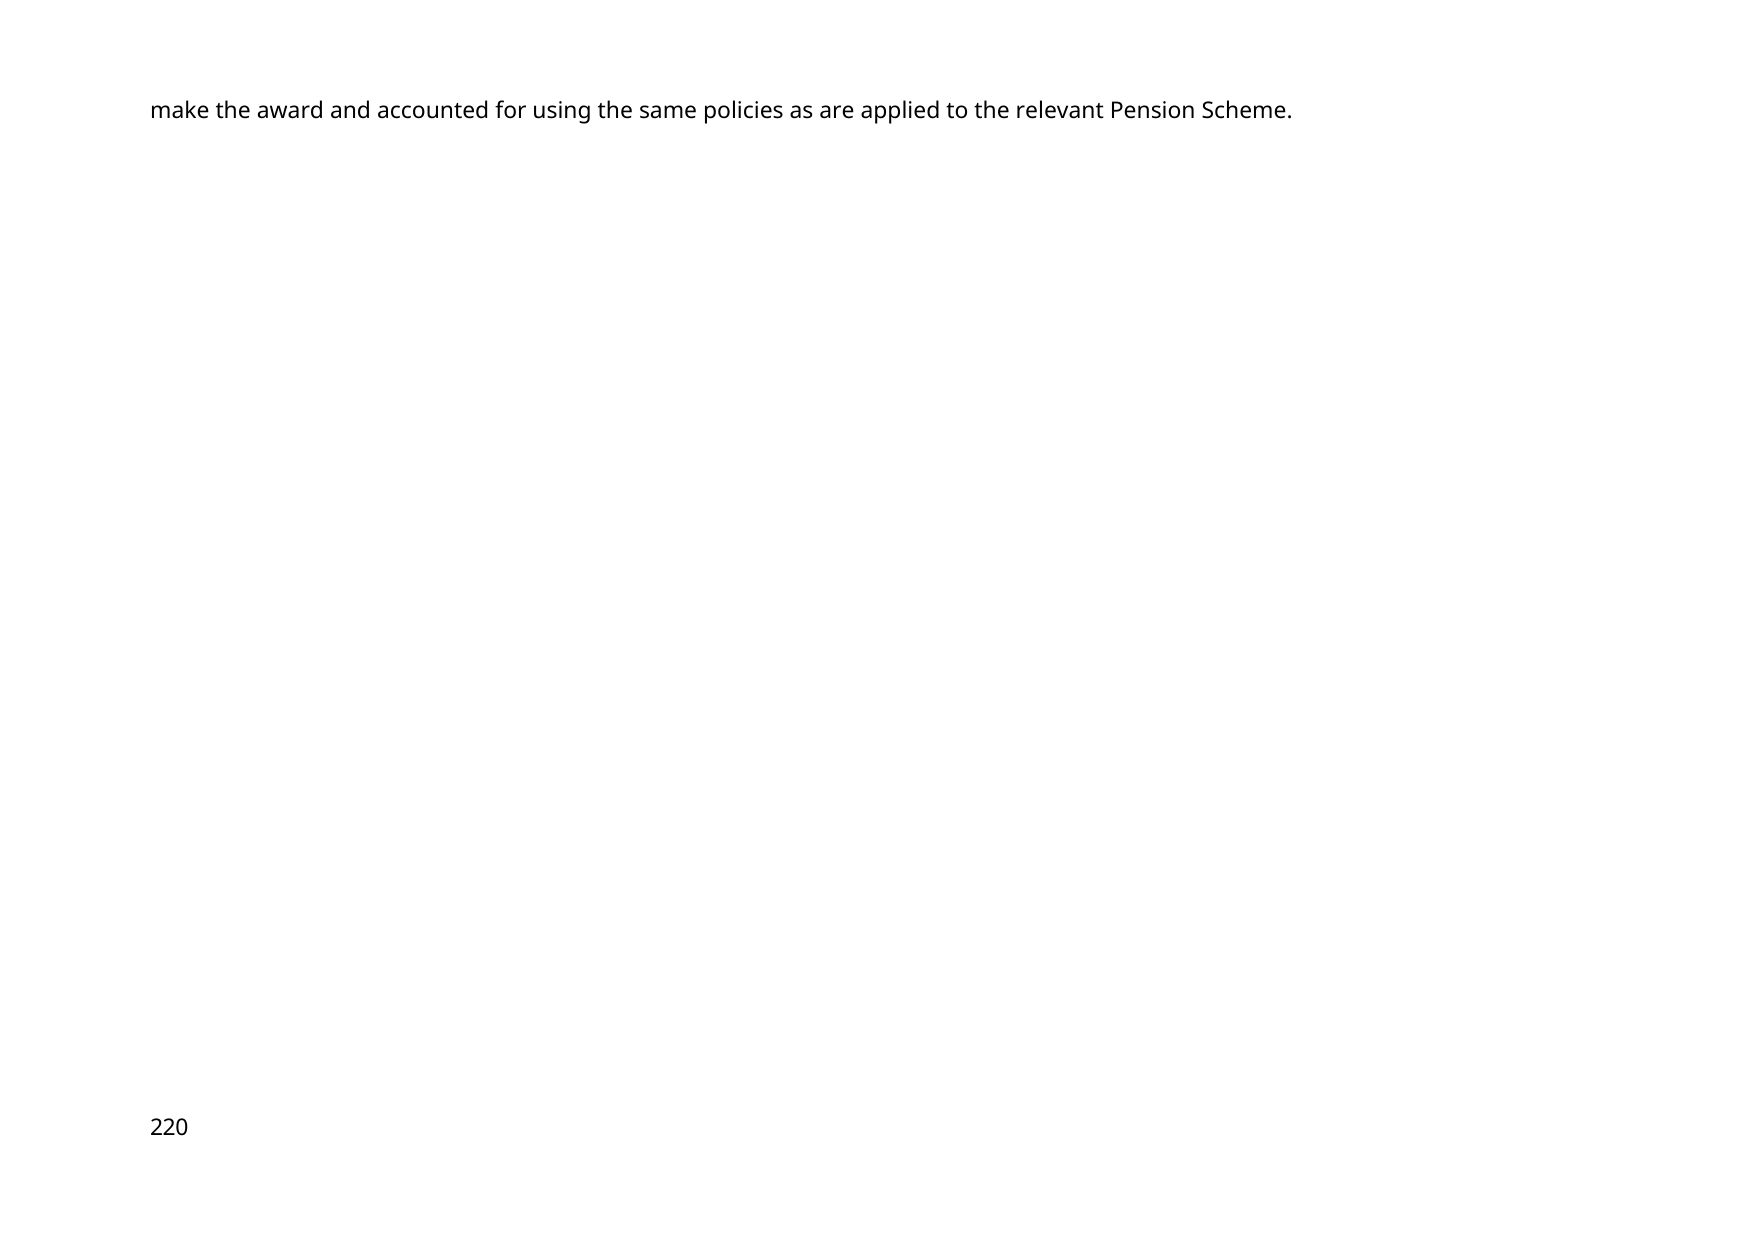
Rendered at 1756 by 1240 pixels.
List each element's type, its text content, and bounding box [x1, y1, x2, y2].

text make the award and accounted for using the same policies as are applied to the relevant Pension Scheme. [150, 94, 1606, 125]
